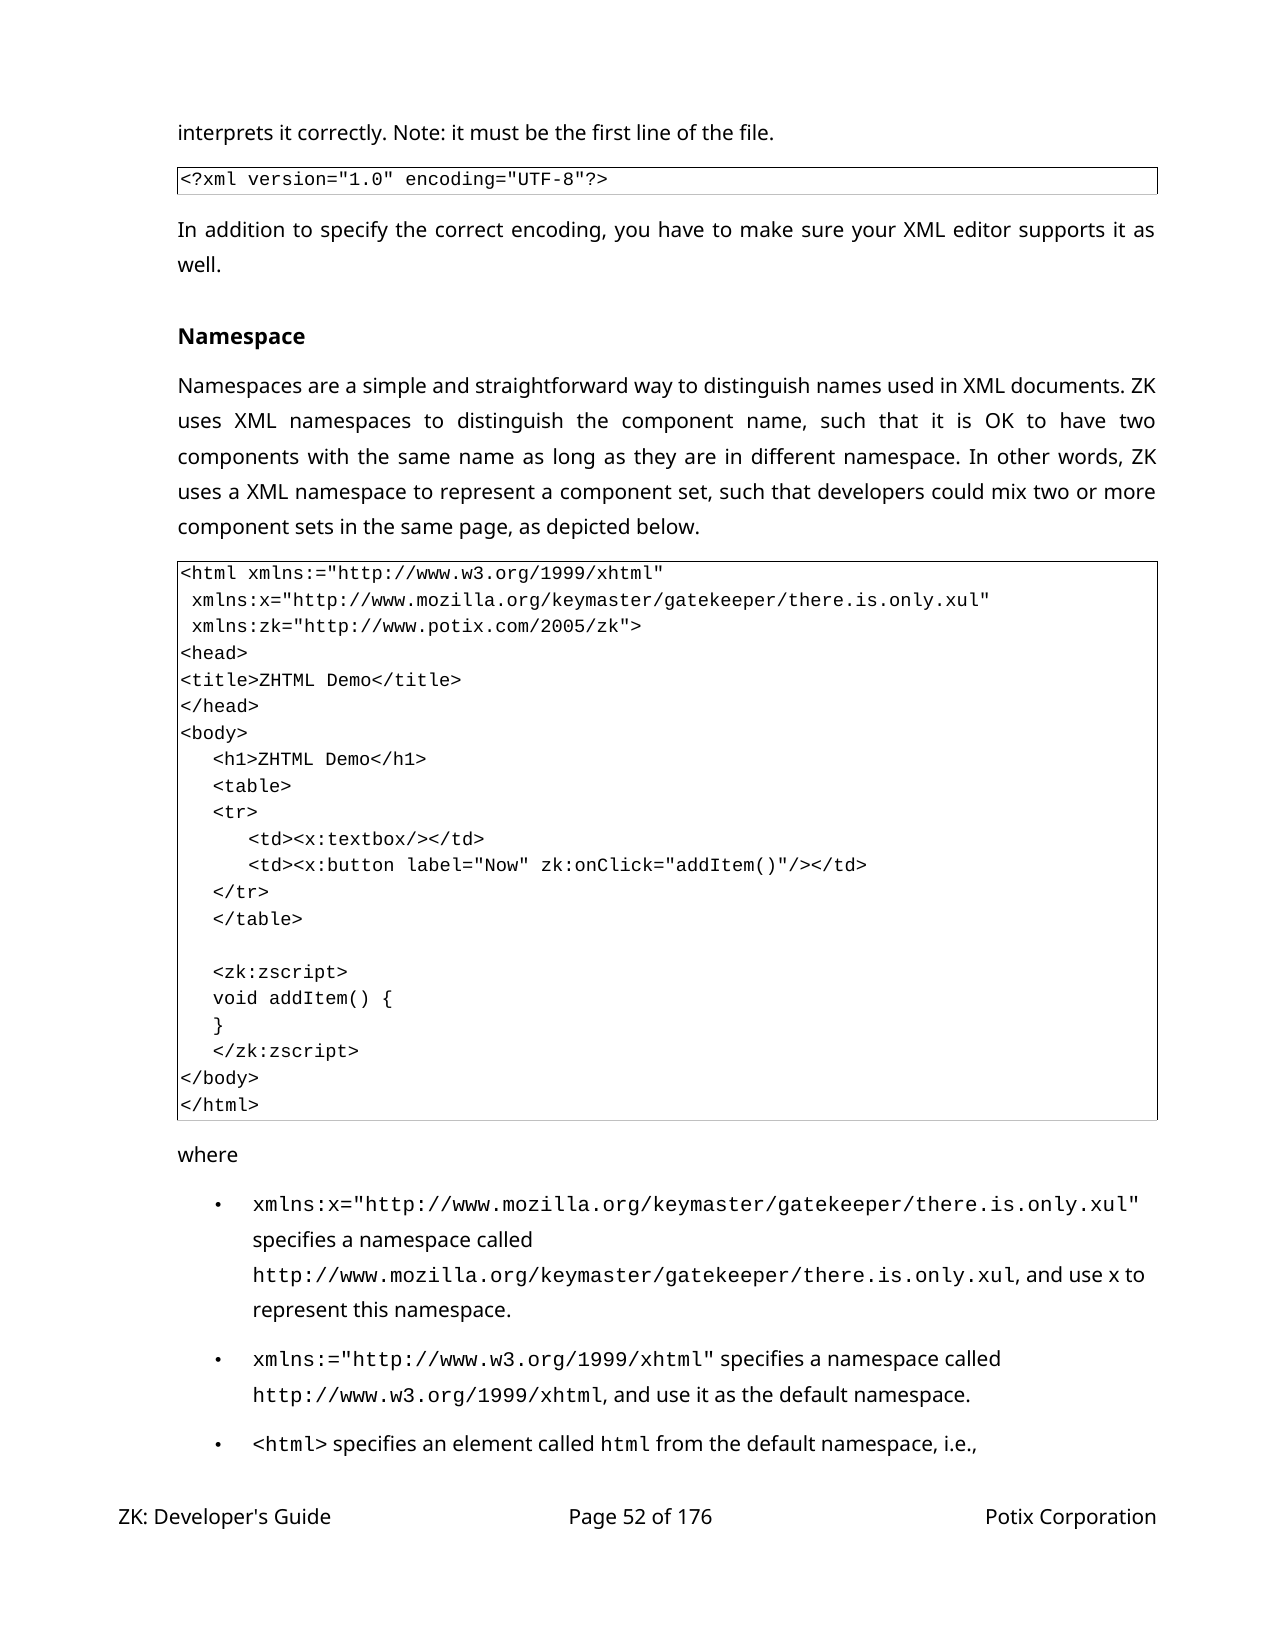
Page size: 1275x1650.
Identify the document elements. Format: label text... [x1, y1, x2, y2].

text In addition to specify the correct encoding, you have to make sure your XML editor supports it as well. [177, 215, 1157, 278]
text where [177, 1140, 1157, 1168]
text Namespaces are a simple and straightforward way to distinguish names used in XML documents. ZK uses XML namespaces to distinguish the component name, such that it is OK to have two components with the same name as long as they are in different namespace. In other words, ZK uses a XML namespace to represent a component set, such that developers could mix two or more component sets in the same page, as depicted below. [177, 371, 1157, 541]
text interprets it correctly. Note: it must be the first line of the file. [177, 118, 1157, 146]
text <?xml version="1.0" encoding="UTF-8"?> [178, 168, 1157, 194]
list xmlns:x="http://www.mozilla.org/keymaster/gatekeeper/there.is.only.xul" specifies a namespace called http://www.mozilla.org/keymaster/gatekeeper/there.is.only.xul, and use x to represent this namespace. [215, 1189, 1157, 1324]
subtitle Namespace [177, 321, 1157, 351]
list <html> specifies an element called html from the default namespace, i.e., [215, 1429, 1157, 1457]
list xmlns:="http://www.w3.org/1999/xhtml" specifies a namespace called http://www.w3.org/1999/xhtml, and use it as the default namespace. [215, 1344, 1157, 1408]
text <html xmlns:="http://www.w3.org/1999/xhtml" xmlns:x="http://www.mozilla.org/keymaster/gatekeeper/there.is.only.xul" xmlns:zk="http://www.potix.com/2005/zk"> <head> <title>ZHTML Demo</title> </head> <body> <h1>ZHTML Demo</h1> <table> <tr> <td><x:textbox/></td> <td><x:button label="Now" zk:onClick="addItem()"/></td> </tr> </table> <zk:zscript> void addItem() { } </zk:zscript> </body> </html> [178, 562, 1157, 1120]
